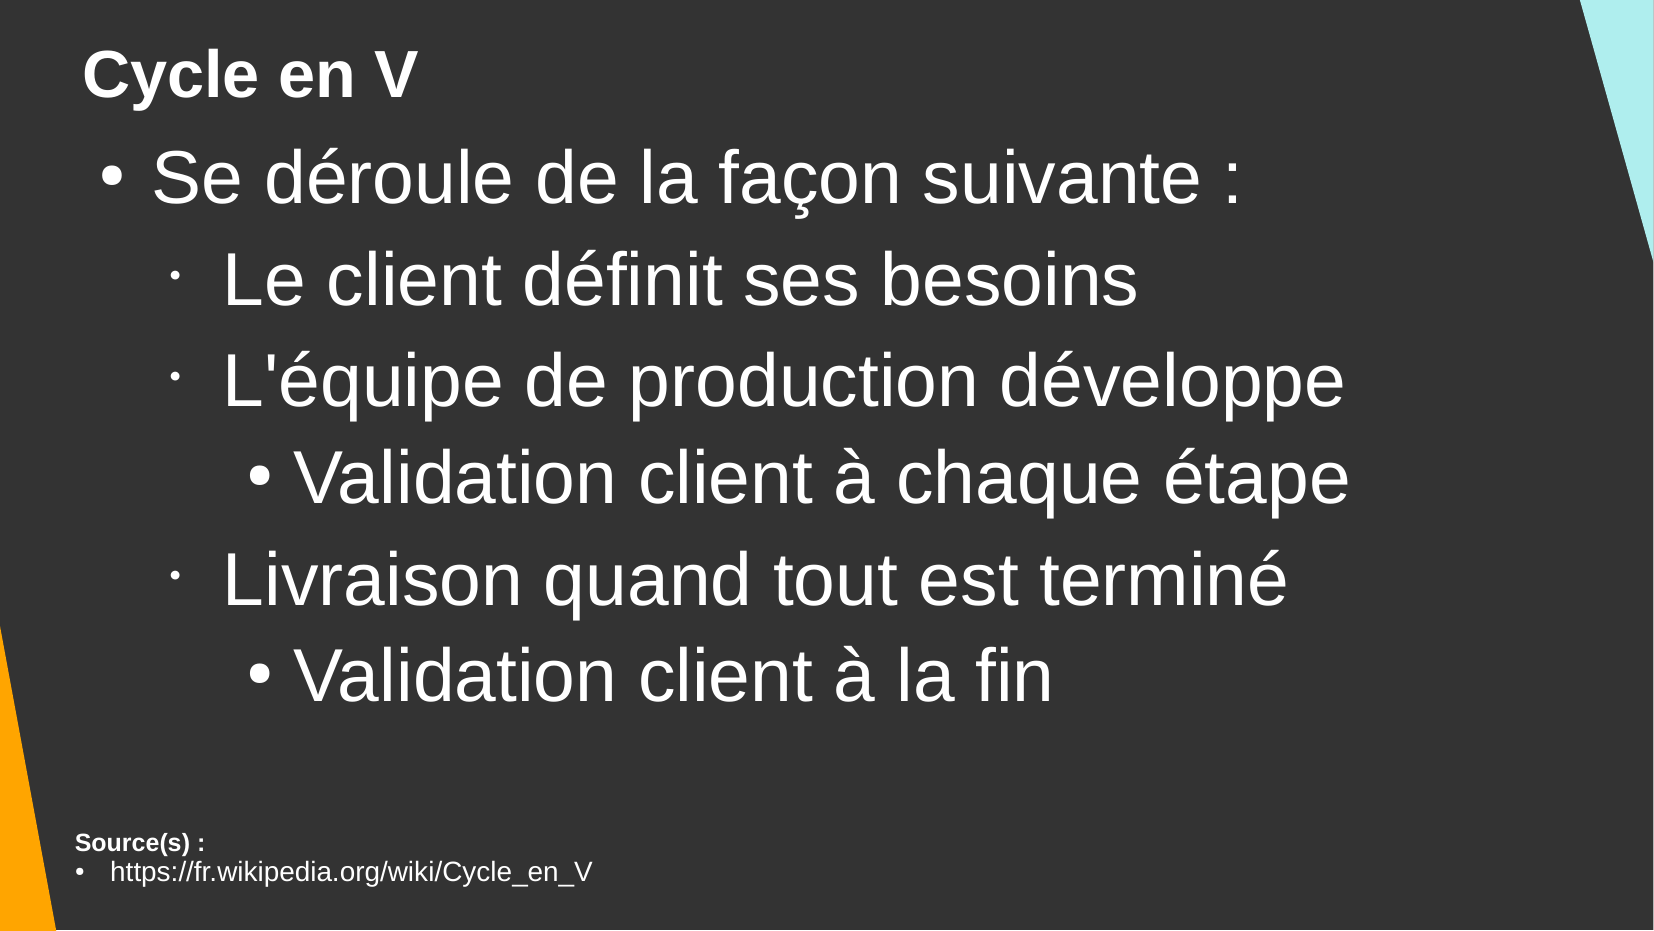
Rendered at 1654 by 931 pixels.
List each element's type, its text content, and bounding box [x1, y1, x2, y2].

title Cycle en V [82, 37, 1571, 122]
text_box Source(s) : https://fr.wikipedia.org/wiki/Cycle_en_V [59, 821, 1546, 920]
text_box [1579, 0, 1654, 265]
text_box [0, 626, 57, 931]
list Se déroule de la façon suivante : Le client définit ses besoins L'équipe de production développe Validation client à chaque étape Livraison quand tout est terminé Validation client à la fin [80, 135, 1620, 777]
